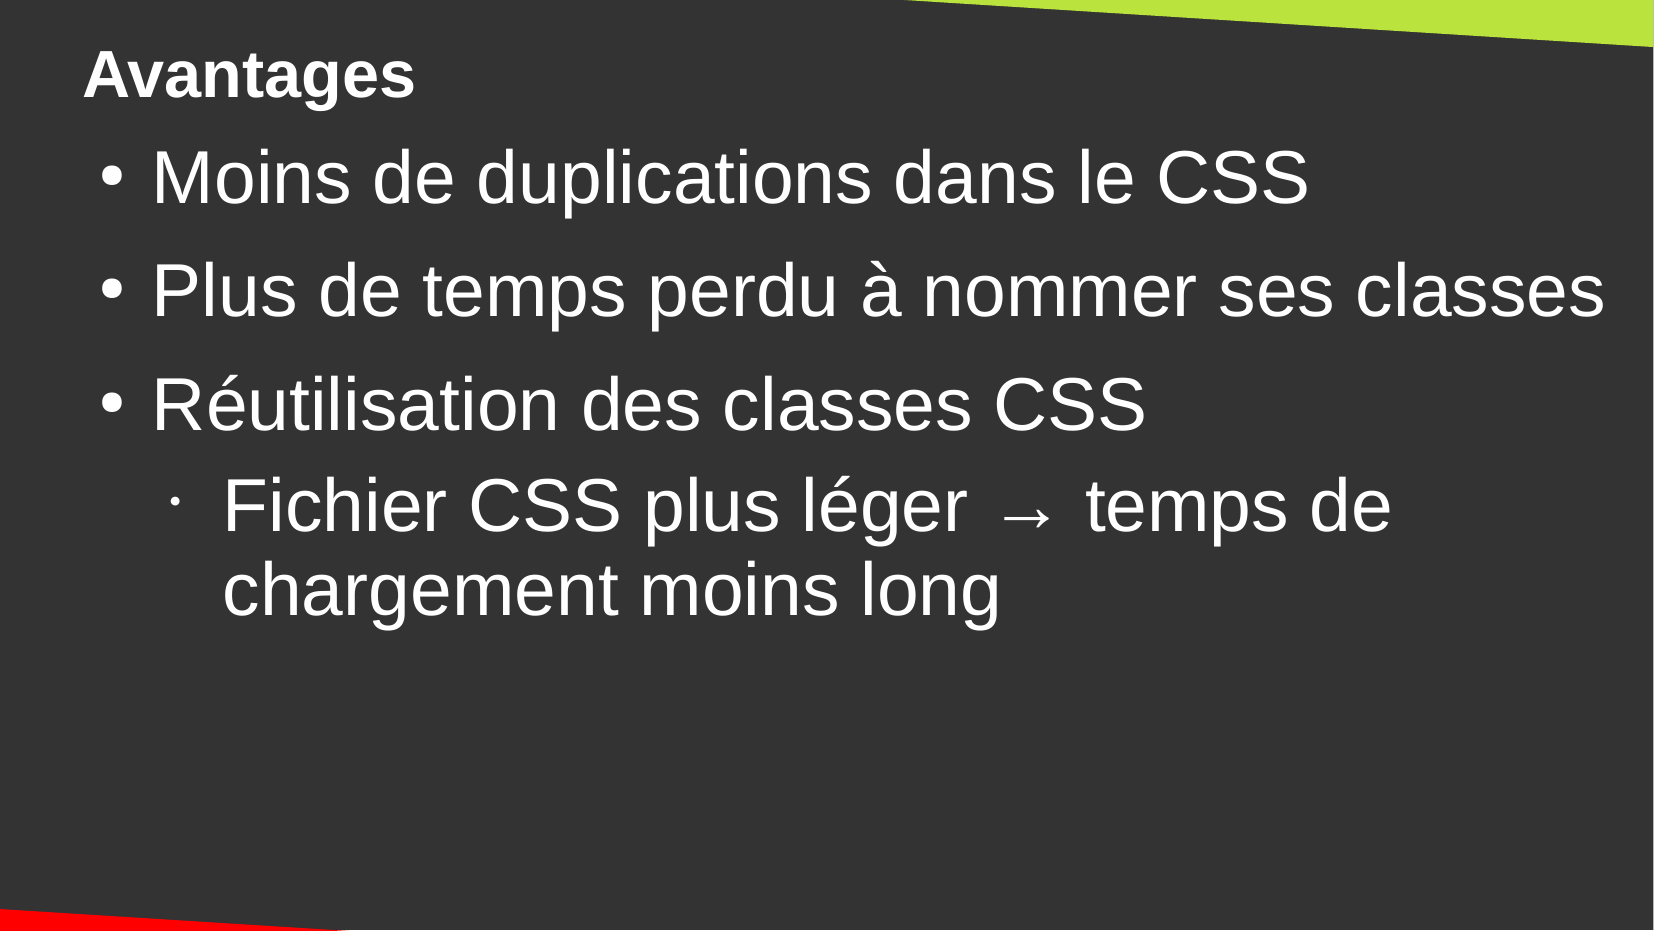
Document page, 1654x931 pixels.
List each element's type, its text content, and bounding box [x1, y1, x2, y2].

text_box [0, 909, 350, 931]
title Avantages [82, 37, 1571, 114]
list Moins de duplications dans le CSS Plus de temps perdu à nommer ses classes Réutilisation des classes CSS Fichier CSS plus léger → temps de chargement moins long [80, 135, 1620, 638]
text_box [904, 0, 1654, 48]
